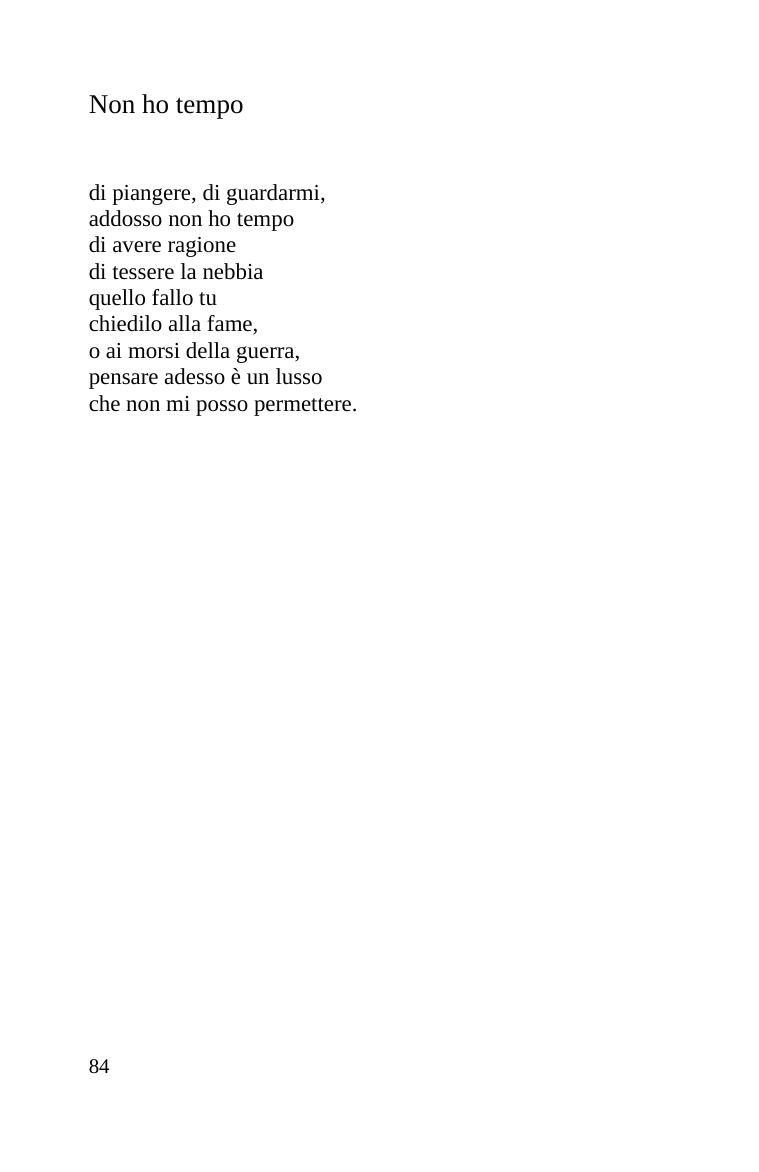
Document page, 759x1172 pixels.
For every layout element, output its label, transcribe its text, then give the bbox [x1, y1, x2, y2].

text di tessere la nebbia [88, 258, 670, 284]
text addosso non ho tempo [88, 205, 670, 231]
text pensare adesso è un lusso [88, 363, 670, 389]
text Non ho tempo [88, 88, 670, 120]
text chiedilo alla fame, [88, 311, 670, 337]
text o ai morsi della guerra, [88, 337, 670, 363]
text che non mi posso permettere. [88, 389, 670, 416]
text quello fallo tu [88, 284, 670, 311]
text di piangere, di guardarmi, [88, 179, 670, 205]
text di avere ragione [88, 231, 670, 258]
